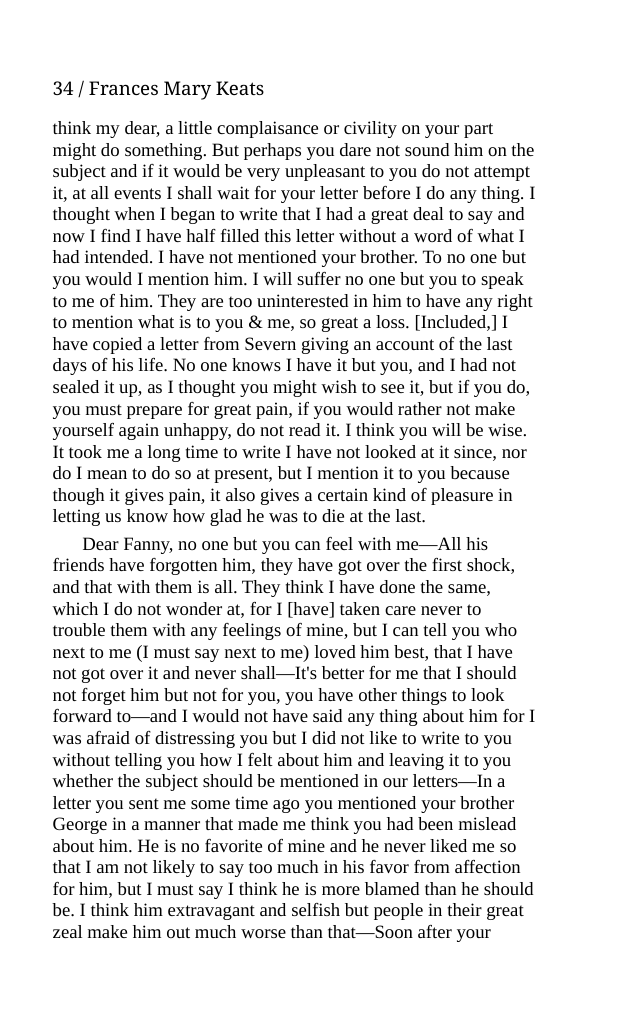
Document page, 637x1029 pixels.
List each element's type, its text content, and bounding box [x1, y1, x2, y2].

text Dear Fanny, no one but you can feel with me—All his friends have forgotten him, they have got over the first shock, and that with them is all. They think I have done the same, which I do not wonder at, for I [have] taken care never to trouble them with any feelings of mine, but I can tell you who next to me (I must say next to me) loved him best, that I have not got over it and never shall—It's better for me that I should not forget him but not for you, you have other things to look forward to—and I would not have said any thing about him for I was afraid of distressing you but I did not like to write to you without telling you how I felt about him and leaving it to you whether the subject should be mentioned in our letters—In a letter you sent me some time ago you mentioned your brother George in a manner that made me think you had been mislead about him. He is no favorite of mine and he never liked me so that I am not likely to say too much in his favor from affection for him, but I must say I think he is more blamed than he should be. I think him extravagant and selfish but people in their great zeal make him out much worse than that—Soon after your [52, 533, 538, 942]
text think my dear, a little complaisance or civility on your part might do something. But perhaps you dare not sound him on the subject and if it would be very unpleasant to you do not attempt it, at all events I shall wait for your letter before I do any thing. I thought when I began to write that I had a great deal to say and now I find I have half filled this letter without a word of what I had intended. I have not mentioned your brother. To no one but you would I mention him. I will suffer no one but you to speak to me of him. They are too uninterested in him to have any right to mention what is to you & me, so great a loss. [Included,] I have copied a letter from Severn giving an account of the last days of his life. No one knows I have it but you, and I had not sealed it up, as I thought you might wish to see it, but if you do, you must prepare for great pain, if you would rather not make yourself again unhappy, do not read it. I think you will be wise. It took me a long time to write I have not looked at it since, nor do I mean to do so at present, but I mention it to you because though it gives pain, it also gives a certain kind of pleasure in letting us know how glad he was to die at the last. [52, 117, 538, 527]
